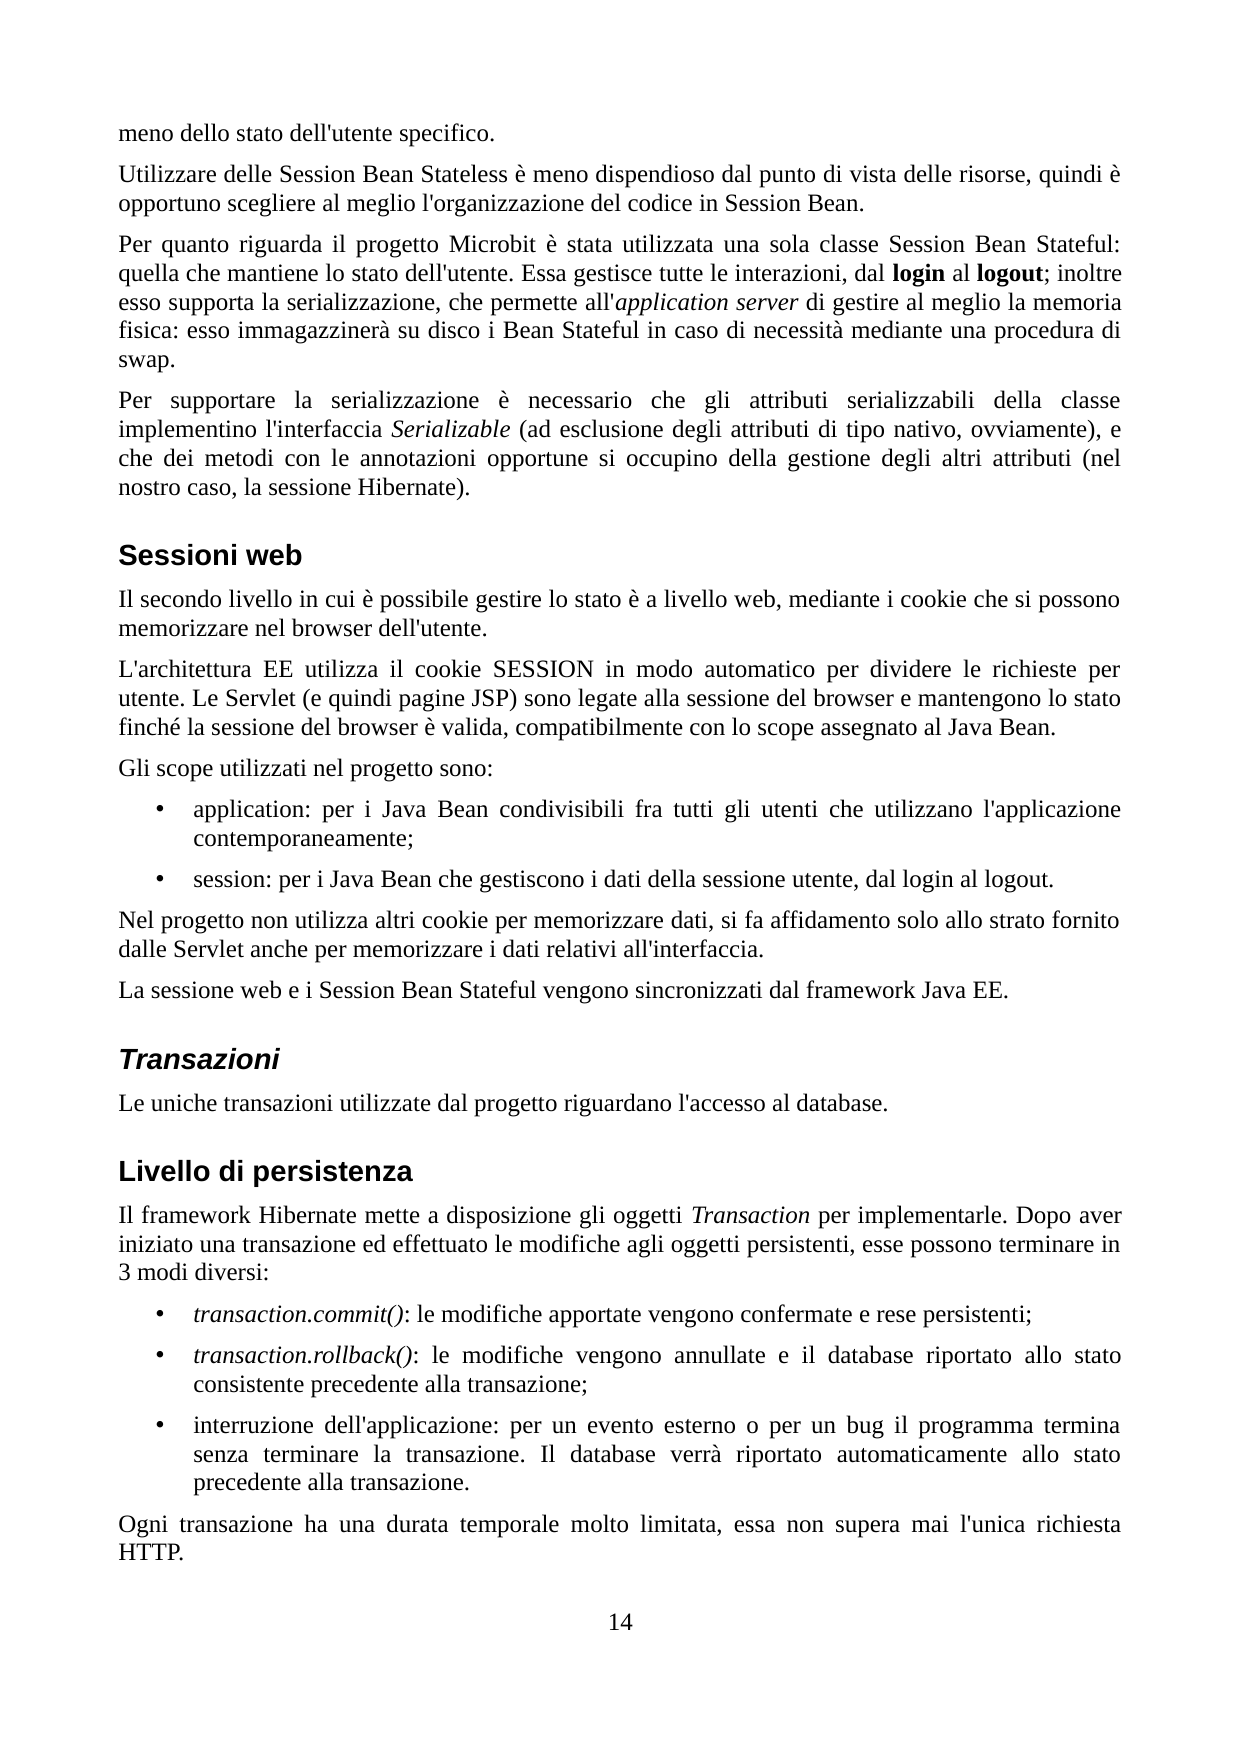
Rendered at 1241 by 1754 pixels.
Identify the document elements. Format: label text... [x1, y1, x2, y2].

text L'architettura EE utilizza il cookie SESSION in modo automatico per dividere le richieste per utente. Le Servlet (e quindi pagine JSP) sono legate alla sessione del browser e mantengono lo stato finché la sessione del browser è valida, compatibilmente con lo scope assegnato al Java Bean. [118, 654, 1122, 740]
subtitle Sessioni web [118, 538, 1122, 572]
text Gli scope utilizzati nel progetto sono: [118, 753, 1122, 782]
text Nel progetto non utilizza altri cookie per memorizzare dati, si fa affidamento solo allo strato fornito dalle Servlet anche per memorizzare i dati relativi all'interfaccia. [118, 905, 1122, 963]
text La sessione web e i Session Bean Stateful vengono sincronizzati dal framework Java EE. [118, 975, 1122, 1004]
list transaction.rollback(): le modifiche vengono annullate e il database riportato allo stato consistente precedente alla transazione; [156, 1340, 1122, 1397]
text Per quanto riguarda il progetto Microbit è stata utilizzata una sola classe Session Bean Stateful: quella che mantiene lo stato dell'utente. Essa gestisce tutte le interazioni, dal login al logout; inoltre esso supporta la serializzazione, che permette all'application server di gestire al meglio la memoria fisica: esso immagazzinerà su disco i Bean Stateful in caso di necessità mediante una procedura di swap. [118, 229, 1122, 373]
text Il framework Hibernate mette a disposizione gli oggetti Transaction per implementarle. Dopo aver iniziato una transazione ed effettuato le modifiche agli oggetti persistenti, esse possono terminare in 3 modi diversi: [118, 1200, 1122, 1286]
list application: per i Java Bean condivisibili fra tutti gli utenti che utilizzano l'applicazione contemporaneamente; [156, 794, 1122, 852]
list interruzione dell'applicazione: per un evento esterno o per un bug il programma termina senza terminare la transazione. Il database verrà riportato automaticamente allo stato precedente alla transazione. [156, 1410, 1122, 1496]
text Le uniche transazioni utilizzate dal progetto riguardano l'accesso al database. [118, 1088, 1122, 1116]
subtitle Livello di persistenza [118, 1154, 1122, 1187]
subtitle Transazioni [118, 1042, 1122, 1075]
text meno dello stato dell'utente specifico. [118, 118, 1122, 147]
text Ogni transazione ha una durata temporale molto limitata, essa non supera mai l'unica richiesta HTTP. [118, 1509, 1122, 1566]
list session: per i Java Bean che gestiscono i dati della sessione utente, dal login al logout. [156, 864, 1122, 893]
text Il secondo livello in cui è possibile gestire lo stato è a livello web, mediante i cookie che si possono memorizzare nel browser dell'utente. [118, 584, 1122, 642]
list transaction.commit(): le modifiche apportate vengono confermate e rese persistenti; [156, 1299, 1122, 1327]
text Per supportare la serializzazione è necessario che gli attributi serializzabili della classe implementino l'interfaccia Serializable (ad esclusione degli attributi di tipo nativo, ovviamente), e che dei metodi con le annotazioni opportune si occupino della gestione degli altri attributi (nel nostro caso, la sessione Hibernate). [118, 386, 1122, 501]
text Utilizzare delle Session Bean Stateless è meno dispendioso dal punto di vista delle risorse, quindi è opportuno scegliere al meglio l'organizzazione del codice in Session Bean. [118, 159, 1122, 217]
